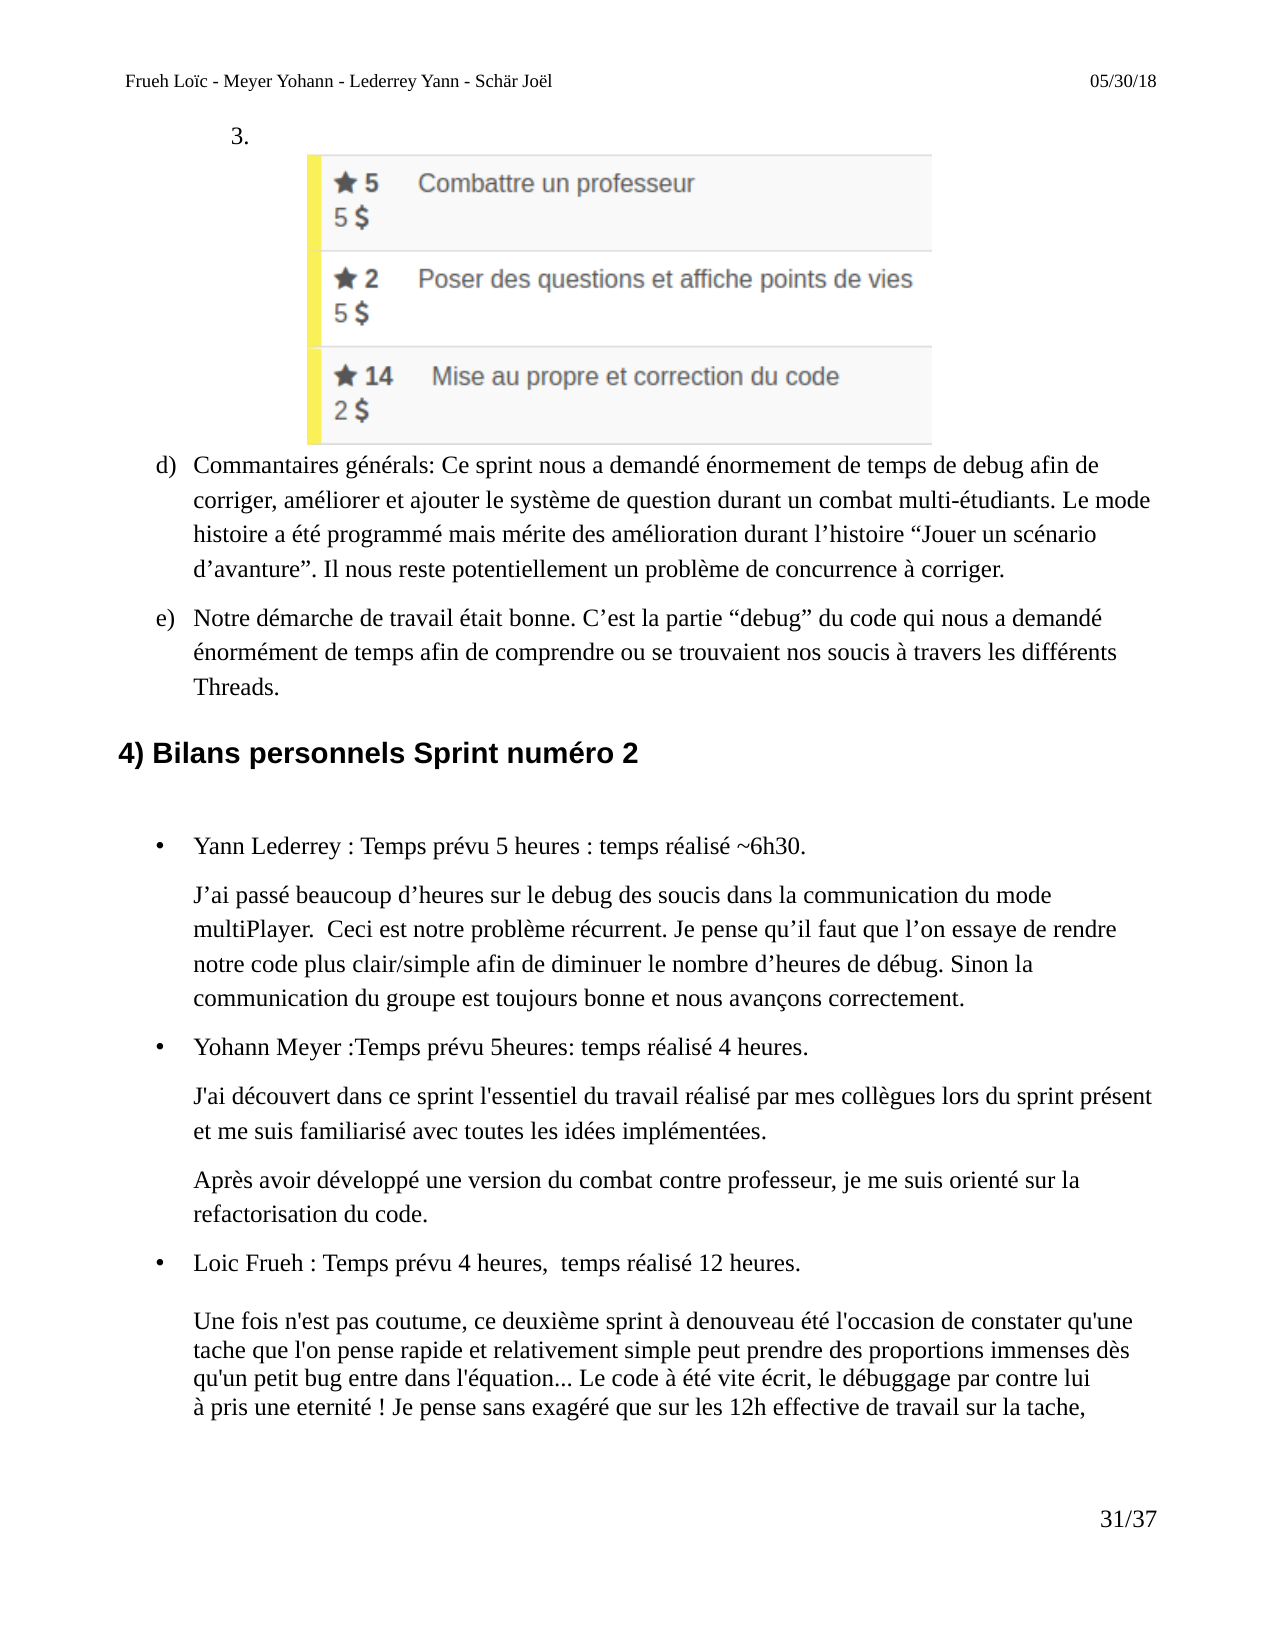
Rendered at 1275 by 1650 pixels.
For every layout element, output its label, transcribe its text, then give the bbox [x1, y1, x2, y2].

list Après avoir développé une version du combat contre professeur, je me suis orienté sur la refactorisation du code. [156, 1165, 1157, 1228]
list Notre démarche de travail était bonne. C’est la partie “debug” du code qui nous a demandé énormément de temps afin de comprendre ou se trouvaient nos soucis à travers les différents Threads. [156, 603, 1157, 701]
list 3. [193, 121, 1157, 150]
picture [307, 151, 932, 445]
list Yann Lederrey : Temps prévu 5 heures : temps réalisé ~6h30. [156, 831, 1157, 859]
list Yohann Meyer :Temps prévu 5heures: temps réalisé 4 heures. [156, 1032, 1157, 1061]
list J'ai découvert dans ce sprint l'essentiel du travail réalisé par mes collègues lors du sprint présent et me suis familiarisé avec toutes les idées implémentées. [156, 1081, 1157, 1145]
list Commantaires générals: Ce sprint nous a demandé énormement de temps de debug afin de corriger, améliorer et ajouter le système de question durant un combat multi-étudiants. Le mode histoire a été programmé mais mérite des amélioration durant l’histoire “Jouer un scénario d’avanture”. Il nous reste potentiellement un problème de concurrence à corriger. [156, 445, 1157, 583]
subtitle 4) Bilans personnels Sprint numéro 2 [118, 736, 1157, 769]
list J’ai passé beaucoup d’heures sur le debug des soucis dans la communication du mode multiPlayer. Ceci est notre problème récurrent. Je pense qu’il faut que l’on essaye de rendre notre code plus clair/simple afin de diminuer le nombre d’heures de débug. Sinon la communication du groupe est toujours bonne et nous avançons correctement. [156, 880, 1157, 1012]
list Loic Frueh : Temps prévu 4 heures, temps réalisé 12 heures. Une fois n'est pas coutume, ce deuxième sprint à denouveau été l'occasion de constater qu'une tache que l'on pense rapide et relativement simple peut prendre des proportions immenses dès qu'un petit bug entre dans l'équation... Le code à été vite écrit, le débuggage par contre lui à pris une eternité ! Je pense sans exagéré que sur les 12h effective de travail sur la tache, [156, 1248, 1157, 1421]
